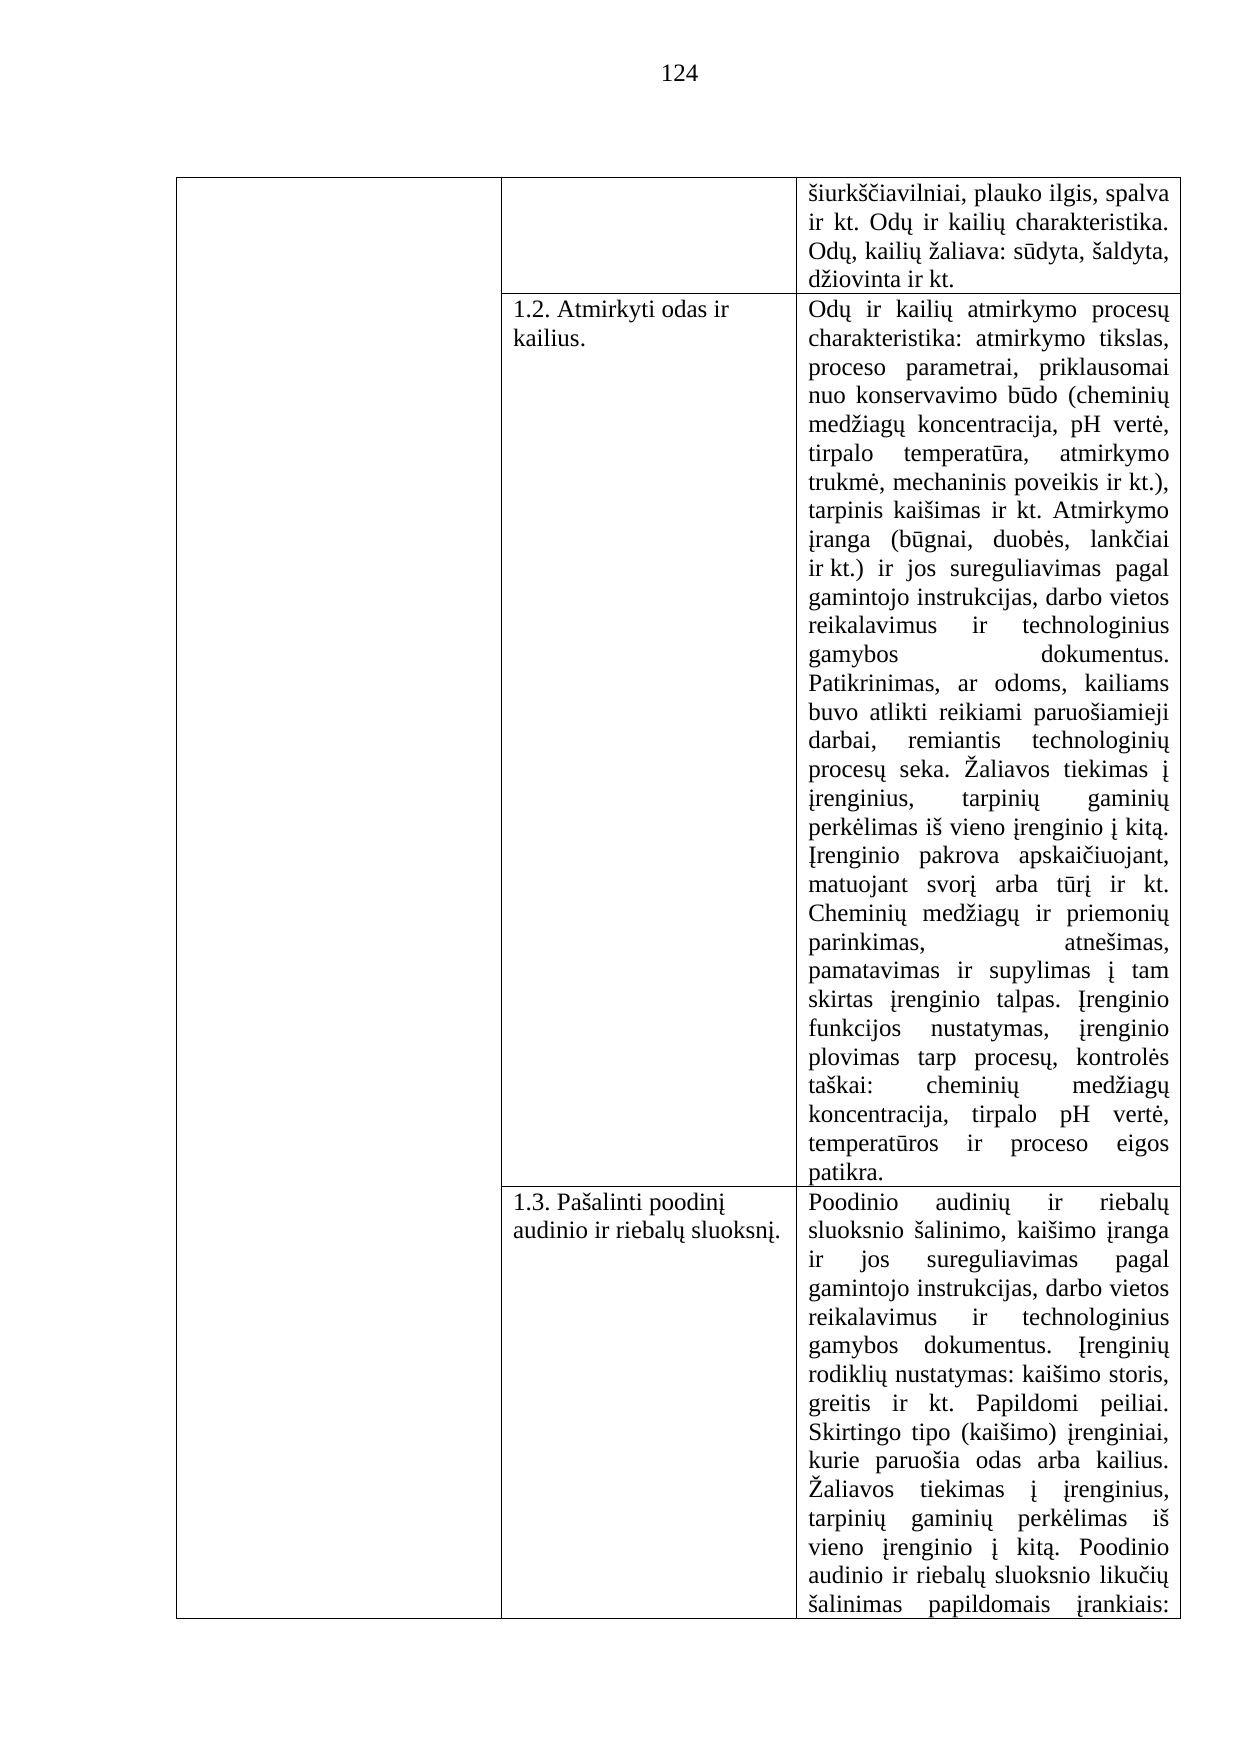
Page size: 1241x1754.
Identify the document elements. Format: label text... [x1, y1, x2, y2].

table_cell šiurkščiavilniai, plauko ilgis, spalva ir kt. Odų ir kailių charakteristika. Odų, kailių žaliava: sūdyta, šaldyta, džiovinta ir kt. [797, 178, 1180, 293]
table_cell 1.2. Atmirkyti odas ir kailius. [502, 294, 796, 1186]
table_cell [177, 178, 501, 1618]
table_cell Odų ir kailių atmirkymo procesų charakteristika: atmirkymo tikslas, proceso parametrai, priklausomai nuo konservavimo būdo (cheminių medžiagų koncentracija, pH vertė, tirpalo temperatūra, atmirkymo trukmė, mechaninis poveikis ir kt.), tarpinis kaišimas ir kt. Atmirkymo įranga (būgnai, duobės, lankčiai ir kt.) ir jos sureguliavimas pagal gamintojo instrukcijas, darbo vietos reikalavimus ir technologinius gamybos dokumentus. Patikrinimas, ar odoms, kailiams buvo atlikti reikiami paruošiamieji darbai, remiantis technologinių procesų seka. Žaliavos tiekimas į įrenginius, tarpinių gaminių perkėlimas iš vieno įrenginio į kitą. Įrenginio pakrova apskaičiuojant, matuojant svorį arba tūrį ir kt. Cheminių medžiagų ir priemonių parinkimas, atnešimas, pamatavimas ir supylimas į tam skirtas įrenginio talpas. Įrenginio funkcijos nustatymas, įrenginio plovimas tarp procesų, kontrolės taškai: cheminių medžiagų koncentracija, tirpalo pH vertė, temperatūros ir proceso eigos patikra. [797, 294, 1180, 1186]
table_cell 1.3. Pašalinti poodinį audinio ir riebalų sluoksnį. [502, 1187, 796, 1618]
table_cell [502, 178, 796, 293]
table_cell Poodinio audinių ir riebalų sluoksnio šalinimo, kaišimo įranga ir jos sureguliavimas pagal gamintojo instrukcijas, darbo vietos reikalavimus ir technologinius gamybos dokumentus. Įrenginių rodiklių nustatymas: kaišimo storis, greitis ir kt. Papildomi peiliai. Skirtingo tipo (kaišimo) įrenginiai, kurie paruošia odas arba kailius. Žaliavos tiekimas į įrenginius, tarpinių gaminių perkėlimas iš vieno įrenginio į kitą. Poodinio audinio ir riebalų sluoksnio likučių šalinimas papildomais įrankiais: [797, 1187, 1180, 1618]
